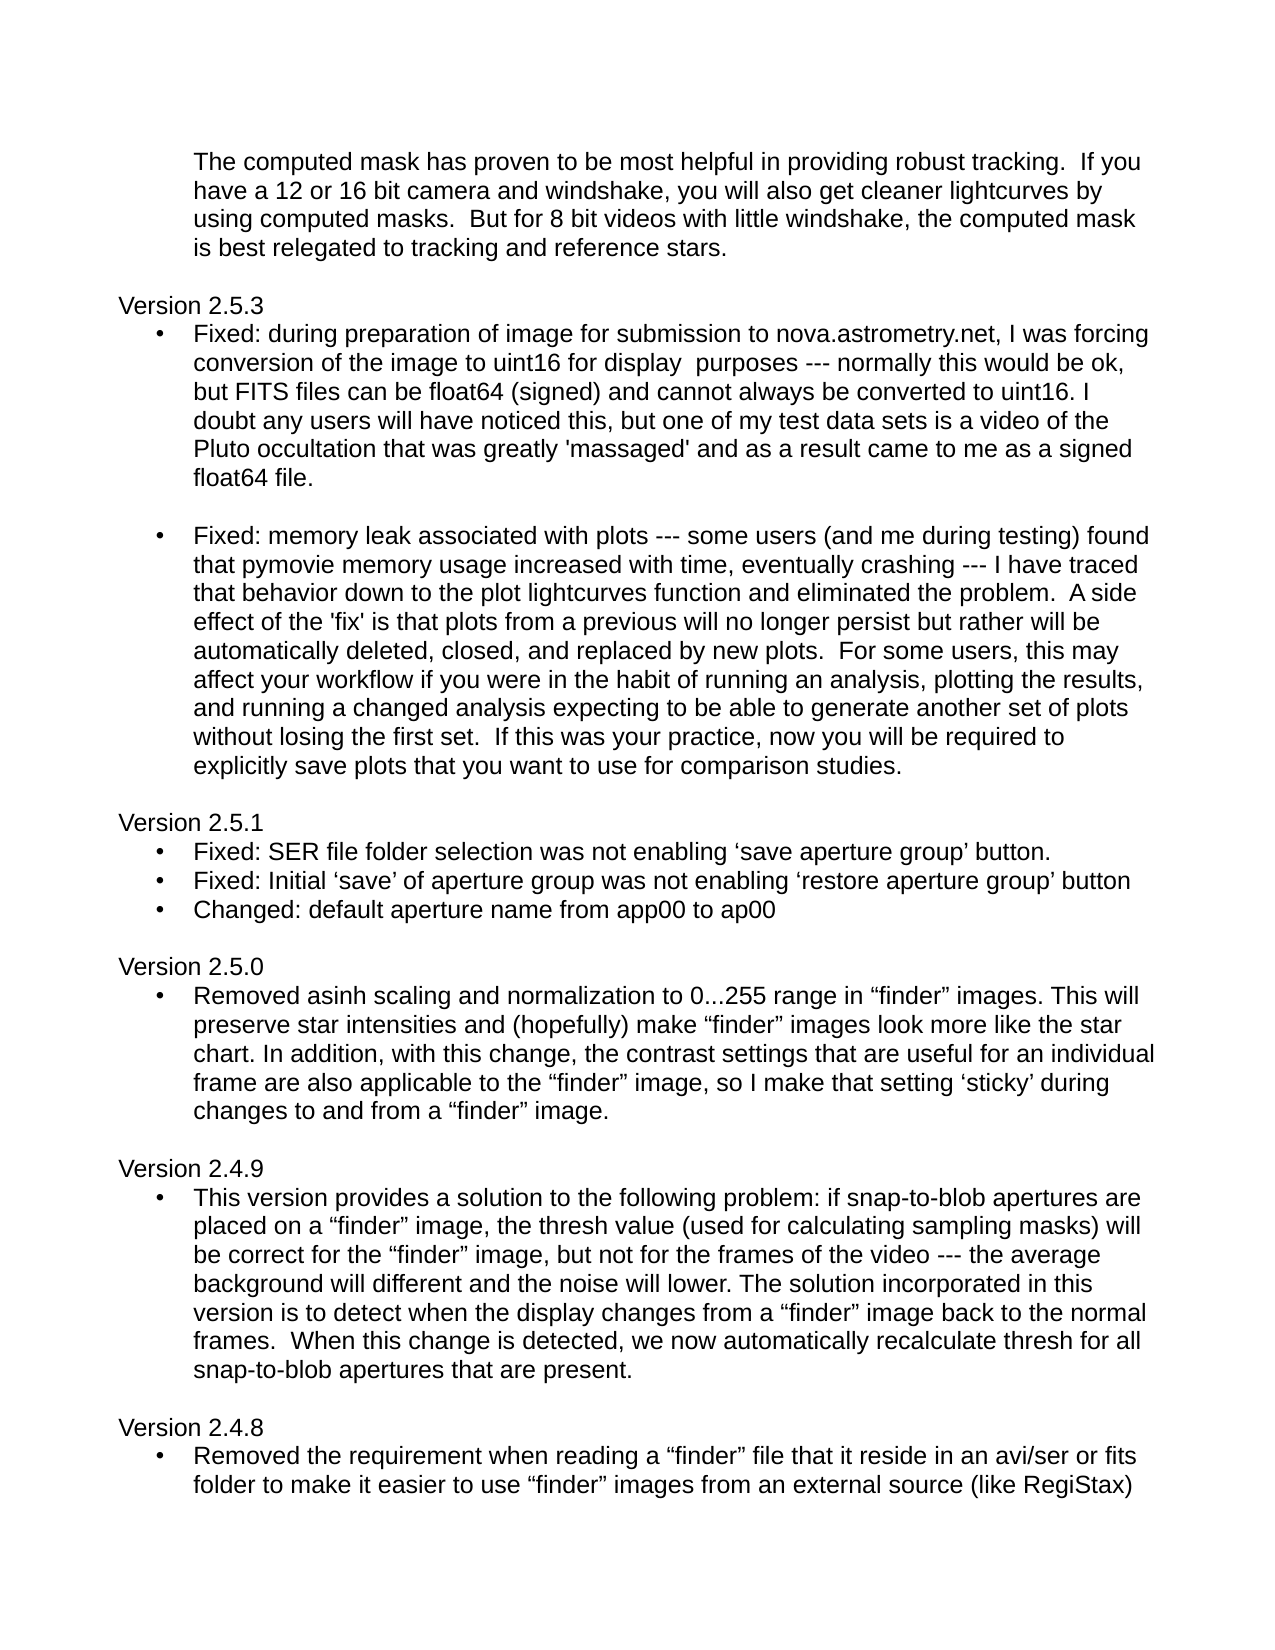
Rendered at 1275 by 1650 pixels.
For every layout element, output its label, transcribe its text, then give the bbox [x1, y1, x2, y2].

list Removed asinh scaling and normalization to 0...255 range in “finder” images. This will preserve star intensities and (hopefully) make “finder” images look more like the star chart. In addition, with this change, the contrast settings that are useful for an individual frame are also applicable to the “finder” image, so I make that setting ‘sticky’ during changes to and from a “finder” image. [156, 981, 1157, 1154]
text Version 2.5.3 [118, 291, 1157, 319]
text Version 2.4.8 [118, 1413, 1157, 1441]
list Fixed: SER file folder selection was not enabling ‘save aperture group’ button. [156, 837, 1157, 866]
text Version 2.4.9 [118, 1154, 1157, 1182]
list Removed the requirement when reading a “finder” file that it reside in an avi/ser or fits folder to make it easier to use “finder” images from an external source (like RegiStax) [156, 1441, 1157, 1528]
list Changed: default aperture name from app00 to ap00 [156, 895, 1157, 952]
list Fixed: memory leak associated with plots --- some users (and me during testing) found that pymovie memory usage increased with time, eventually crashing --- I have traced that behavior down to the plot lightcurves function and eliminated the problem. A side effect of the 'fix' is that plots from a previous will no longer persist but rather will be automatically deleted, closed, and replaced by new plots. For some users, this may affect your workflow if you were in the habit of running an analysis, plotting the results, and running a changed analysis expecting to be able to generate another set of plots without losing the first set. If this was your practice, now you will be required to explicitly save plots that you want to use for comparison studies. [156, 521, 1157, 808]
text Version 2.5.1 [118, 808, 1157, 837]
list Fixed: during preparation of image for submission to nova.astrometry.net, I was forcing conversion of the image to uint16 for display purposes --- normally this would be ok, but FITS files can be float64 (signed) and cannot always be converted to uint16. I doubt any users will have noticed this, but one of my test data sets is a video of the Pluto occultation that was greatly 'massaged' and as a result came to me as a signed float64 file. [156, 319, 1157, 521]
text Version 2.5.0 [118, 952, 1157, 981]
list Fixed: Initial ‘save’ of aperture group was not enabling ‘restore aperture group’ button [156, 866, 1157, 895]
list The computed mask has proven to be most helpful in providing robust tracking. If you have a 12 or 16 bit camera and windshake, you will also get cleaner lightcurves by using computed masks. But for 8 bit videos with little windshake, the computed mask is best relegated to tracking and reference stars. [156, 118, 1157, 291]
list This version provides a solution to the following problem: if snap-to-blob apertures are placed on a “finder” image, the thresh value (used for calculating sampling masks) will be correct for the “finder” image, but not for the frames of the video --- the average background will different and the noise will lower. The solution incorporated in this version is to detect when the display changes from a “finder” image back to the normal frames. When this change is detected, we now automatically recalculate thresh for all snap-to-blob apertures that are present. [156, 1182, 1157, 1413]
